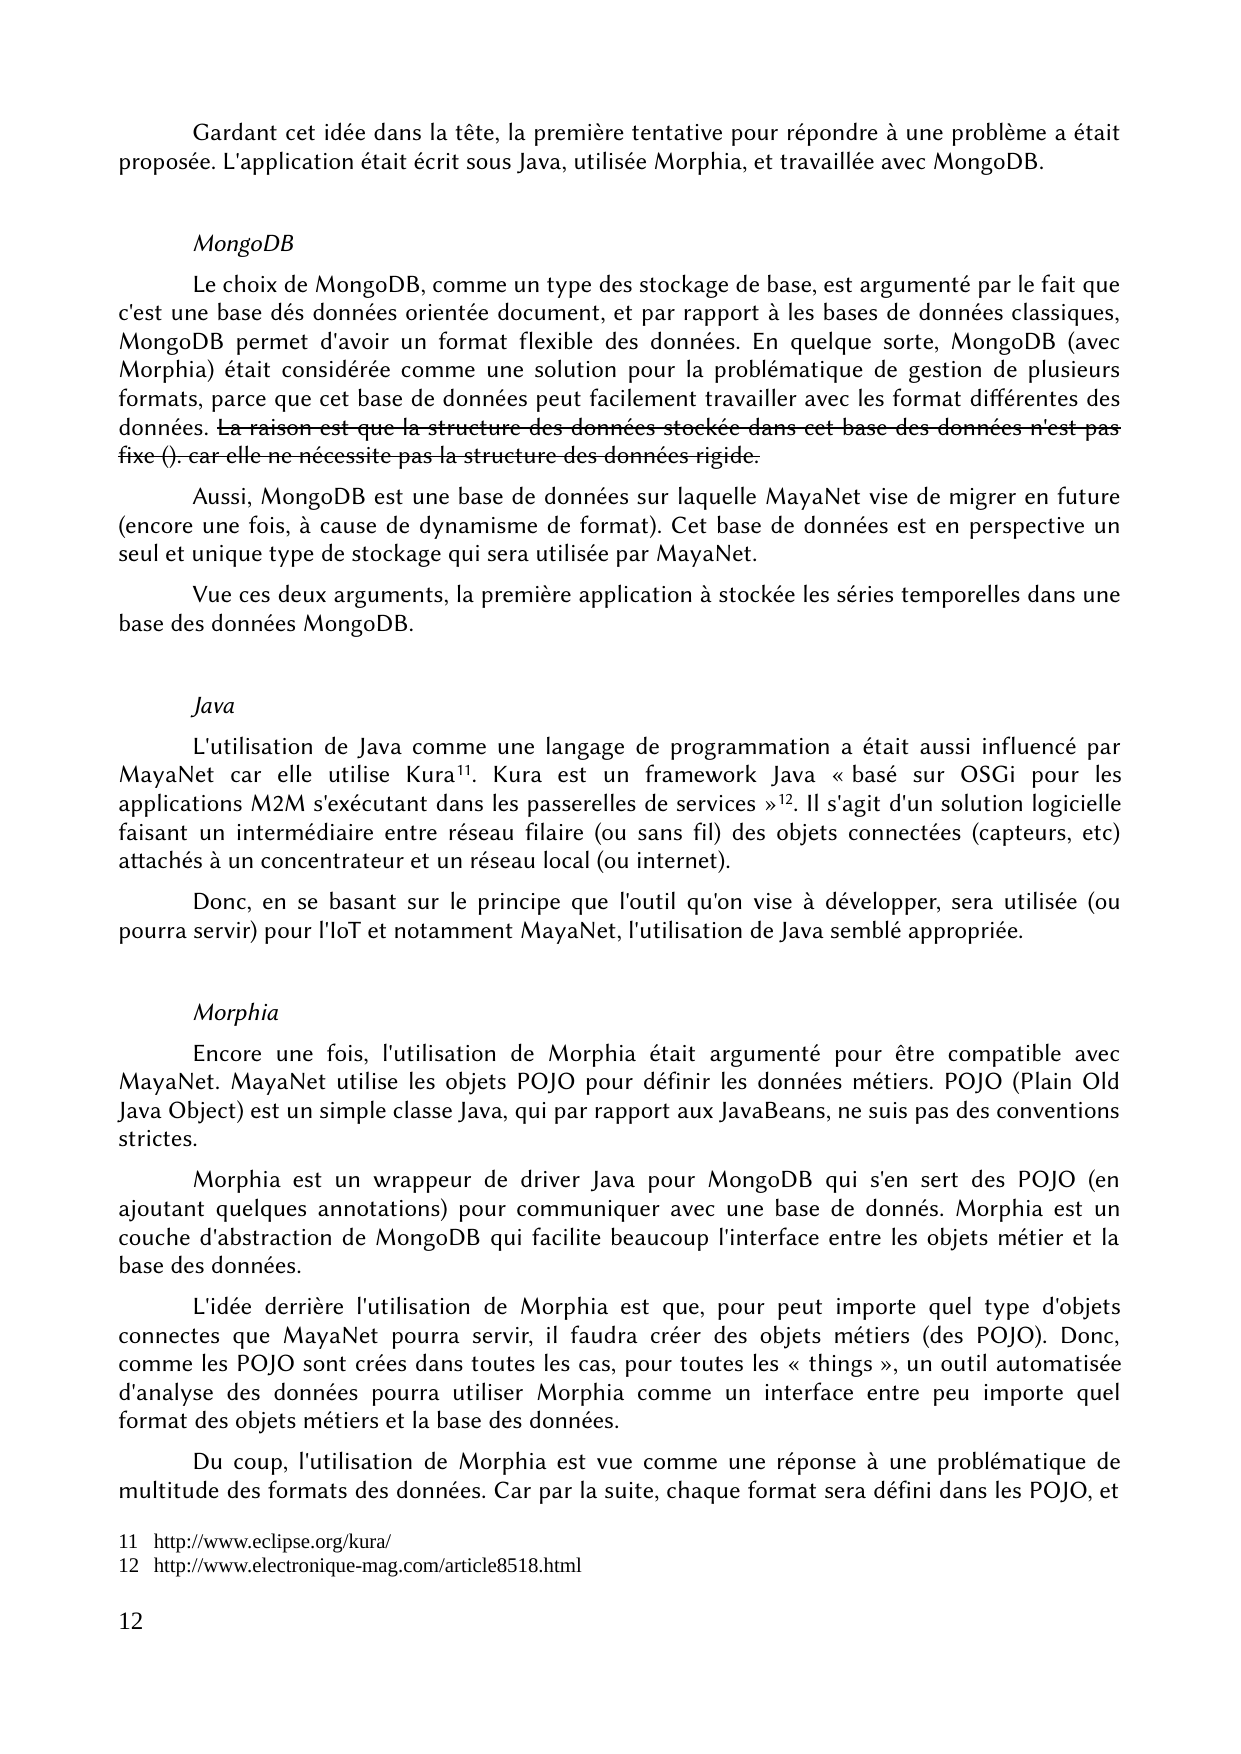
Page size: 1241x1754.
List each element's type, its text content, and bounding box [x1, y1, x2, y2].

text http://www.electronique-mag.com/article8518.html [118, 1553, 1122, 1577]
text Gardant cet idée dans la tête, la première tentative pour répondre à une problème a était proposée. L'application était écrit sous Java, utilisée Morphia, et travaillée avec MongoDB. [118, 118, 1122, 175]
text Morphia [118, 998, 1122, 1026]
text Le choix de MongoDB, comme un type des stockage de base, est argumenté par le fait que c'est une base dés données orientée document, et par rapport à les bases de données classiques, MongoDB permet d'avoir un format flexible des données. En quelque sorte, MongoDB (avec Morphia) était considérée comme une solution pour la problématique de gestion de plusieurs formats, parce que cet base de données peut facilement travailler avec les format différentes des données. La raison est que la structure des données stockée dans cet base des données n'est pas fixe (). car elle ne nécessite pas la structure des données rigide. [118, 270, 1122, 469]
text Morphia est un wrappeur de driver Java pour MongoDB qui s'en sert des POJO (en ajoutant quelques annotations) pour communiquer avec une base de donnés. Morphia est un couche d'abstraction de MongoDB qui facilite beaucoup l'interface entre les objets métier et la base des données. [118, 1165, 1122, 1279]
text Java [118, 691, 1122, 719]
text Aussi, MongoDB est une base de données sur laquelle MayaNet vise de migrer en future (encore une fois, à cause de dynamisme de format). Cet base de données est en perspective un seul et unique type de stockage qui sera utilisée par MayaNet. [118, 482, 1122, 568]
text Donc, en se basant sur le principe que l'outil qu'on vise à développer, sera utilisée (ou pourra servir) pour l'IoT et notamment MayaNet, l'utilisation de Java semblé appropriée. [118, 887, 1122, 944]
text Du coup, l'utilisation de Morphia est vue comme une réponse à une problématique de multitude des formats des données. Car par la suite, chaque format sera défini dans les POJO, et [118, 1447, 1122, 1504]
text L'utilisation de Java comme une langage de programmation a était aussi influencé par MayaNet car elle utilise Kura. Kura est un framework Java « basé sur OSGi pour les applications M2M s'exécutant dans les passerelles de services ». Il s'agit d'un solution logicielle faisant un intermédiaire entre réseau filaire (ou sans fil) des objets connectées (capteurs, etc) attachés à un concentrateur et un réseau local (ou internet). [118, 732, 1122, 874]
text http://www.eclipse.org/kura/ [118, 1529, 1122, 1553]
text MongoDB [118, 229, 1122, 257]
text L'idée derrière l'utilisation de Morphia est que, pour peut importe quel type d'objets connectes que MayaNet pourra servir, il faudra créer des objets métiers (des POJO). Donc, comme les POJO sont crées dans toutes les cas, pour toutes les « things », un outil automatisée d'analyse des données pourra utiliser Morphia comme un interface entre peu importe quel format des objets métiers et la base des données. [118, 1292, 1122, 1435]
text Vue ces deux arguments, la première application à stockée les séries temporelles dans une base des données MongoDB. [118, 580, 1122, 637]
text Encore une fois, l'utilisation de Morphia était argumenté pour être compatible avec MayaNet. MayaNet utilise les objets POJO pour définir les données métiers. POJO (Plain Old Java Object) est un simple classe Java, qui par rapport aux JavaBeans, ne suis pas des conventions strictes. [118, 1039, 1122, 1153]
